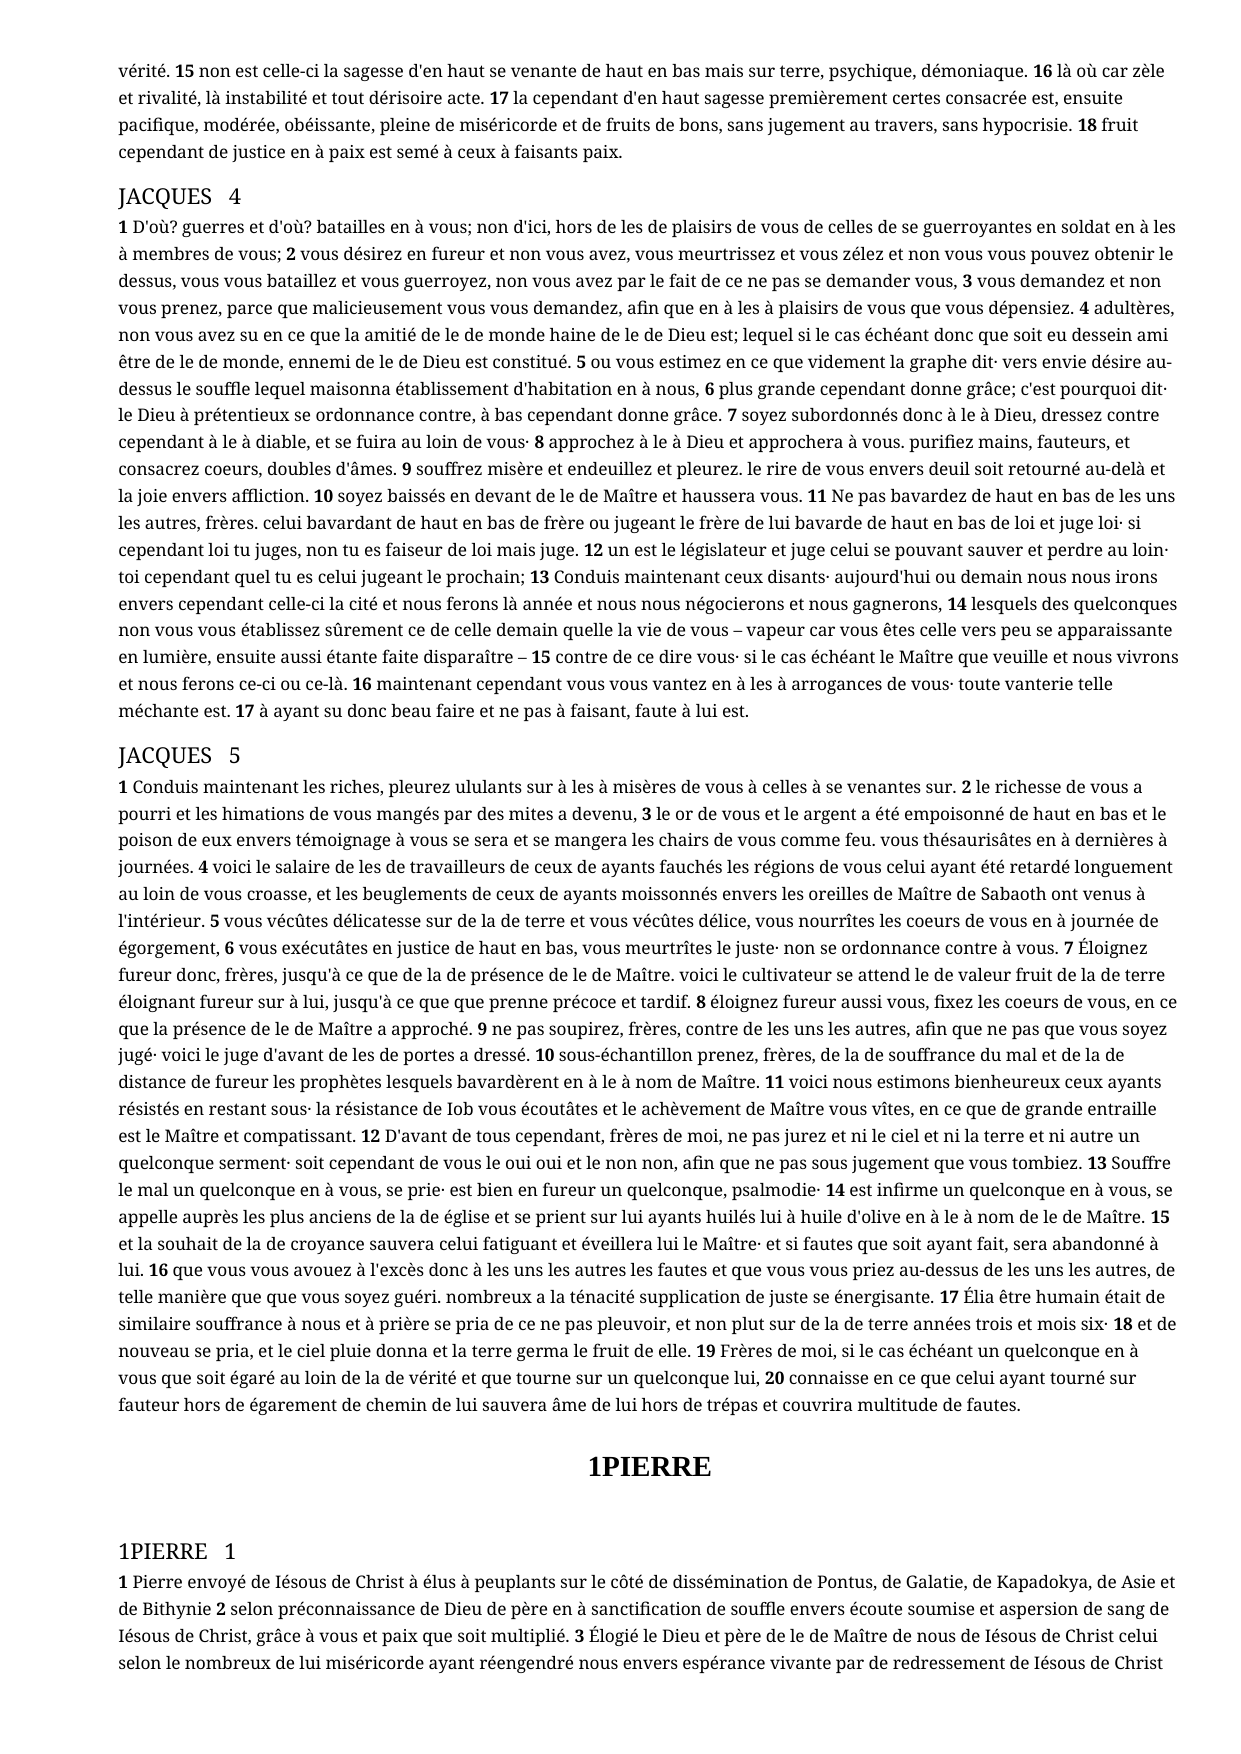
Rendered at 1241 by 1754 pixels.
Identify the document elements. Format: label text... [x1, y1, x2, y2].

text JACQUES 4 [118, 181, 1181, 211]
text JACQUES 5 [118, 741, 1181, 770]
text 1 Pierre envoyé de Iésous de Christ à élus à peuplants sur le côté de dissémination de Pontus, de Galatie, de Kapadokya, de Asie et de Bithynie 2 selon préconnaissance de Dieu de père en à sanctification de souffle envers écoute soumise et aspersion de sang de Iésous de Christ, grâce à vous et paix que soit multiplié. 3 Élogié le Dieu et père de le de Maître de nous de Iésous de Christ celui selon le nombreux de lui miséricorde ayant réengendré nous envers espérance vivante par de redressement de Iésous de Christ [118, 1571, 1181, 1674]
text 1 Conduis maintenant les riches, pleurez ululants sur à les à misères de vous à celles à se venantes sur. 2 le richesse de vous a pourri et les himations de vous mangés par des mites a devenu, 3 le or de vous et le argent a été empoisonné de haut en bas et le poison de eux envers témoignage à vous se sera et se mangera les chairs de vous comme feu. vous thésaurisâtes en à dernières à journées. 4 voici le salaire de les de travailleurs de ceux de ayants fauchés les régions de vous celui ayant été retardé longuement au loin de vous croasse, et les beuglements de ceux de ayants moissonnés envers les oreilles de Maître de Sabaoth ont venus à l'intérieur. 5 vous vécûtes délicatesse sur de la de terre et vous vécûtes délice, vous nourrîtes les coeurs de vous en à journée de égorgement, 6 vous exécutâtes en justice de haut en bas, vous meurtrîtes le juste· non se ordonnance contre à vous. 7 Éloignez fureur donc, frères, jusqu'à ce que de la de présence de le de Maître. voici le cultivateur se attend le de valeur fruit de la de terre éloignant fureur sur à lui, jusqu'à ce que que prenne précoce et tardif. 8 éloignez fureur aussi vous, fixez les coeurs de vous, en ce que la présence de le de Maître a approché. 9 ne pas soupirez, frères, contre de les uns les autres, afin que ne pas que vous soyez jugé· voici le juge d'avant de les de portes a dressé. 10 sous-échantillon prenez, frères, de la de souffrance du mal et de la de distance de fureur les prophètes lesquels bavardèrent en à le à nom de Maître. 11 voici nous estimons bienheureux ceux ayants résistés en restant sous· la résistance de Iob vous écoutâtes et le achèvement de Maître vous vîtes, en ce que de grande entraille est le Maître et compatissant. 12 D'avant de tous cependant, frères de moi, ne pas jurez et ni le ciel et ni la terre et ni autre un quelconque serment· soit cependant de vous le oui oui et le non non, afin que ne pas sous jugement que vous tombiez. 13 Souffre le mal un quelconque en à vous, se prie· est bien en fureur un quelconque, psalmodie· 14 est infirme un quelconque en à vous, se appelle auprès les plus anciens de la de église et se prient sur lui ayants huilés lui à huile d'olive en à le à nom de le de Maître. 15 et la souhait de la de croyance sauvera celui fatiguant et éveillera lui le Maître· et si fautes que soit ayant fait, sera abandonné à lui. 16 que vous vous avouez à l'excès donc à les uns les autres les fautes et que vous vous priez au-dessus de les uns les autres, de telle manière que que vous soyez guéri. nombreux a la ténacité supplication de juste se énergisante. 17 Élia être humain était de similaire souffrance à nous et à prière se pria de ce ne pas pleuvoir, et non plut sur de la de terre années trois et mois six· 18 et de nouveau se pria, et le ciel pluie donna et la terre germa le fruit de elle. 19 Frères de moi, si le cas échéant un quelconque en à vous que soit égaré au loin de la de vérité et que tourne sur un quelconque lui, 20 connaisse en ce que celui ayant tourné sur fauteur hors de égarement de chemin de lui sauvera âme de lui hors de trépas et couvrira multitude de fautes. [118, 775, 1181, 1416]
subtitle 1PIERRE [118, 1449, 1181, 1482]
text vérité. 15 non est celle-ci la sagesse d'en haut se venante de haut en bas mais sur terre, psychique, démoniaque. 16 là où car zèle et rivalité, là instabilité et tout dérisoire acte. 17 la cependant d'en haut sagesse premièrement certes consacrée est, ensuite pacifique, modérée, obéissante, pleine de miséricorde et de fruits de bons, sans jugement au travers, sans hypocrisie. 18 fruit cependant de justice en à paix est semé à ceux à faisants paix. [118, 59, 1181, 163]
text 1PIERRE 1 [118, 1536, 1181, 1566]
text 1 D'où? guerres et d'où? batailles en à vous; non d'ici, hors de les de plaisirs de vous de celles de se guerroyantes en soldat en à les à membres de vous; 2 vous désirez en fureur et non vous avez, vous meurtrissez et vous zélez et non vous vous pouvez obtenir le dessus, vous vous bataillez et vous guerroyez, non vous avez par le fait de ce ne pas se demander vous, 3 vous demandez et non vous prenez, parce que malicieusement vous vous demandez, afin que en à les à plaisirs de vous que vous dépensiez. 4 adultères, non vous avez su en ce que la amitié de le de monde haine de le de Dieu est; lequel si le cas échéant donc que soit eu dessein ami être de le de monde, ennemi de le de Dieu est constitué. 5 ou vous estimez en ce que videment la graphe dit· vers envie désire au-dessus le souffle lequel maisonna établissement d'habitation en à nous, 6 plus grande cependant donne grâce; c'est pourquoi dit· le Dieu à prétentieux se ordonnance contre, à bas cependant donne grâce. 7 soyez subordonnés donc à le à Dieu, dressez contre cependant à le à diable, et se fuira au loin de vous· 8 approchez à le à Dieu et approchera à vous. purifiez mains, fauteurs, et consacrez coeurs, doubles d'âmes. 9 souffrez misère et endeuillez et pleurez. le rire de vous envers deuil soit retourné au-delà et la joie envers affliction. 10 soyez baissés en devant de le de Maître et haussera vous. 11 Ne pas bavardez de haut en bas de les uns les autres, frères. celui bavardant de haut en bas de frère ou jugeant le frère de lui bavarde de haut en bas de loi et juge loi· si cependant loi tu juges, non tu es faiseur de loi mais juge. 12 un est le législateur et juge celui se pouvant sauver et perdre au loin· toi cependant quel tu es celui jugeant le prochain; 13 Conduis maintenant ceux disants· aujourd'hui ou demain nous nous irons envers cependant celle-ci la cité et nous ferons là année et nous nous négocierons et nous gagnerons, 14 lesquels des quelconques non vous vous établissez sûrement ce de celle demain quelle la vie de vous – vapeur car vous êtes celle vers peu se apparaissante en lumière, ensuite aussi étante faite disparaître – 15 contre de ce dire vous· si le cas échéant le Maître que veuille et nous vivrons et nous ferons ce-ci ou ce-là. 16 maintenant cependant vous vous vantez en à les à arrogances de vous· toute vanterie telle méchante est. 17 à ayant su donc beau faire et ne pas à faisant, faute à lui est. [118, 215, 1181, 722]
